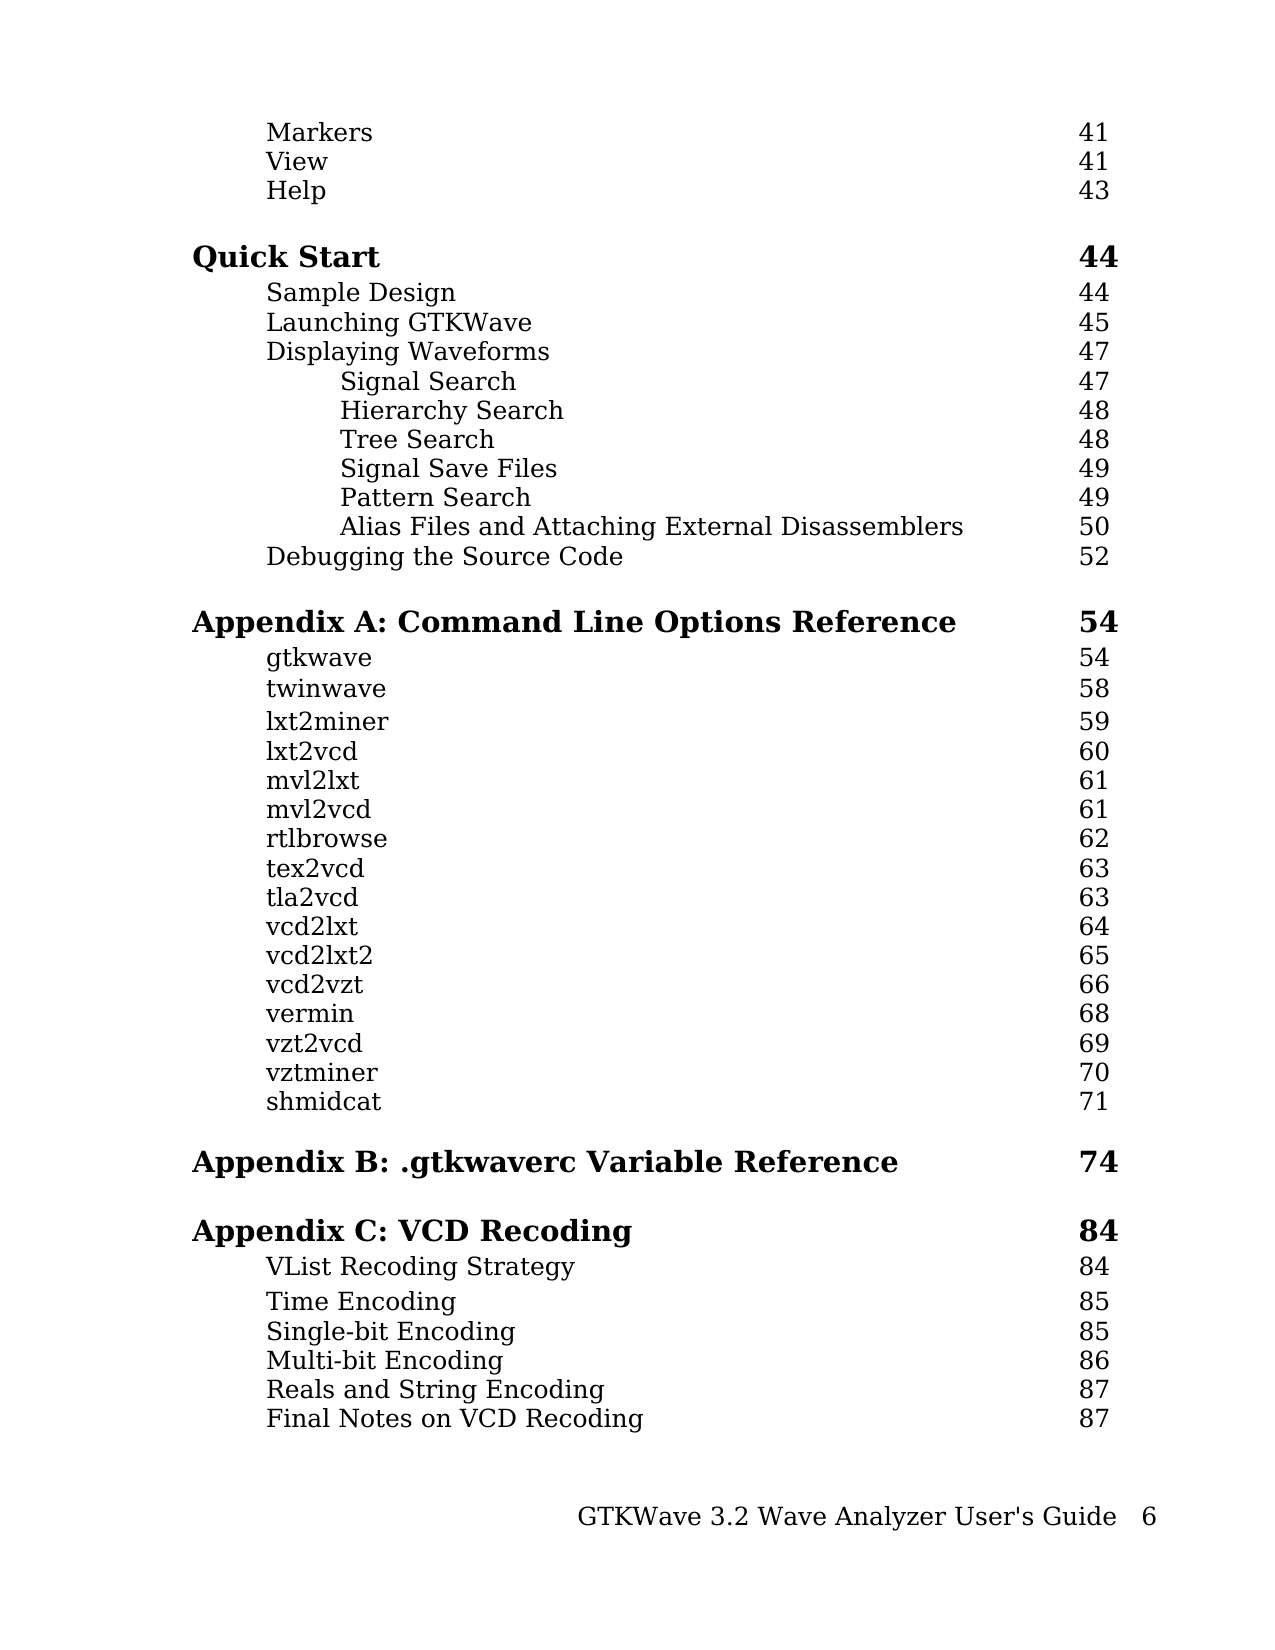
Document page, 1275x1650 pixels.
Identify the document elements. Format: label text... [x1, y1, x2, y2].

text vztminer 69 [118, 1058, 1157, 1087]
text VList Recoding Strategy 83 [118, 1248, 1157, 1283]
text Quick Start 43 [118, 240, 1157, 274]
text lxt2vcd 59 [118, 737, 1157, 766]
text Displaying Waveforms 46 [118, 338, 1157, 367]
text Appendix B: .gtkwaverc Variable Reference 73 [118, 1146, 1157, 1180]
text View 40 [118, 147, 1157, 176]
text vermin 67 [118, 1000, 1157, 1029]
text shmidcat 70 [118, 1087, 1157, 1116]
text tex2vcd 62 [118, 854, 1157, 883]
text rtlbrowse 61 [118, 825, 1157, 854]
text Single-bit Encoding 84 [118, 1317, 1157, 1346]
text Debugging the Source Code 51 [118, 542, 1157, 571]
text Final Notes on VCD Recoding 86 [118, 1404, 1157, 1433]
text Launching GTKWave 44 [118, 308, 1157, 338]
text tla2vcd 62 [118, 883, 1157, 912]
text vzt2vcd 68 [118, 1029, 1157, 1058]
text Appendix C: VCD Recoding 83 [118, 1214, 1157, 1248]
text Reals and String Encoding 86 [118, 1375, 1157, 1404]
text gtkwave 53 [118, 639, 1157, 674]
text vcd2lxt 63 [118, 912, 1157, 941]
text twinwave 57 [118, 674, 1157, 703]
text vcd2vzt 65 [118, 971, 1157, 1000]
text Alias Files and Attaching External Disassemblers 49 [118, 513, 1157, 542]
text Hierarchy Search 47 [118, 396, 1157, 425]
text vcd2lxt2 64 [118, 941, 1157, 971]
text Pattern Search 48 [118, 483, 1157, 513]
text Signal Search 46 [118, 367, 1157, 396]
text lxt2miner 58 [118, 703, 1157, 737]
text Signal Save Files 48 [118, 454, 1157, 483]
text Time Encoding 84 [118, 1283, 1157, 1317]
text Multi-bit Encoding 85 [118, 1346, 1157, 1375]
text mvl2lxt 60 [118, 766, 1157, 796]
text Help 42 [118, 176, 1157, 206]
text Markers 40 [118, 118, 1157, 147]
text Tree Search 47 [118, 425, 1157, 454]
text Appendix A: Command Line Options Reference 53 [118, 605, 1157, 639]
text mvl2vcd 60 [118, 796, 1157, 825]
text Sample Design 43 [118, 274, 1157, 308]
